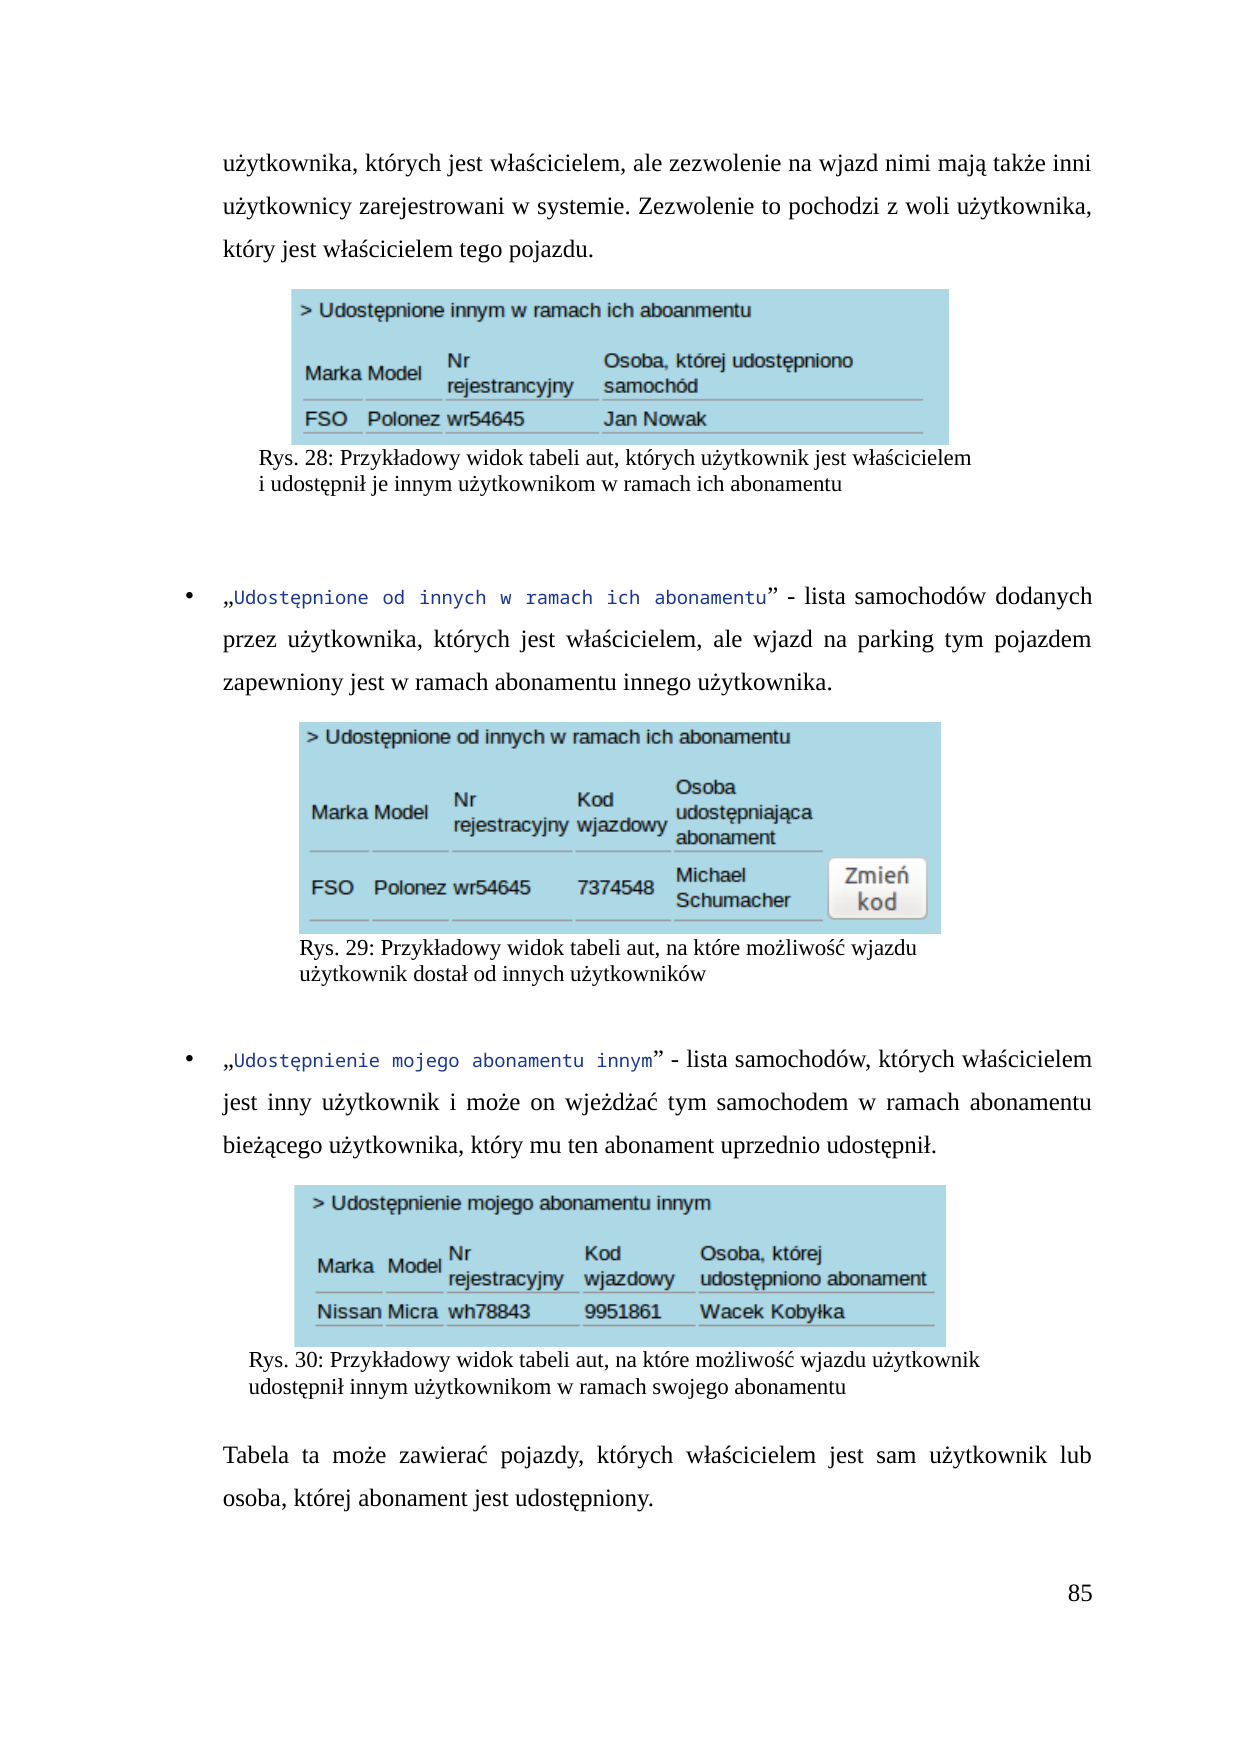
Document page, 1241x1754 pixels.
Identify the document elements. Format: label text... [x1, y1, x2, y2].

list Rys. 30: Przykładowy widok tabeli aut, na które możliwość wjazdu użytkownik udostępnił innym użytkownikom w ramach swojego abonamentu [248, 1347, 992, 1399]
picture [291, 289, 949, 445]
list Tabela ta może zawierać pojazdy, których właścicielem jest sam użytkownik lub osoba, której abonament jest udostępniony. [185, 1173, 1093, 1512]
list „Udostępnione od innych w ramach ich abonamentu” - lista samochodów dodanych przez użytkownika, których jest właścicielem, ale wjazd na parking tym pojazdem zapewniony jest w ramach abonamentu innego użytkownika. [185, 581, 1093, 696]
picture [299, 722, 942, 934]
list użytkownika, których jest właścicielem, ale zezwolenie na wjazd nimi mają także inni użytkownicy zarejestrowani w systemie. Zezwolenie to pochodzi z woli użytkownika, który jest właścicielem tego pojazdu. [185, 148, 1093, 263]
picture [294, 1185, 946, 1347]
text Rys. 29: Przykładowy widok tabeli aut, na które możliwość wjazdu użytkownik dostał od innych użytkowników [299, 934, 941, 986]
text Rys. 28: Przykładowy widok tabeli aut, których użytkownik jest właścicielem i udostępnił je innym użytkownikom w ramach ich abonamentu [258, 289, 982, 497]
list „Udostępnienie mojego abonamentu innym” - lista samochodów, których właścicielem jest inny użytkownik i może on wjeżdżać tym samochodem w ramach abonamentu bieżącego użytkownika, który mu ten abonament uprzednio udostępnił. [185, 1044, 1093, 1159]
